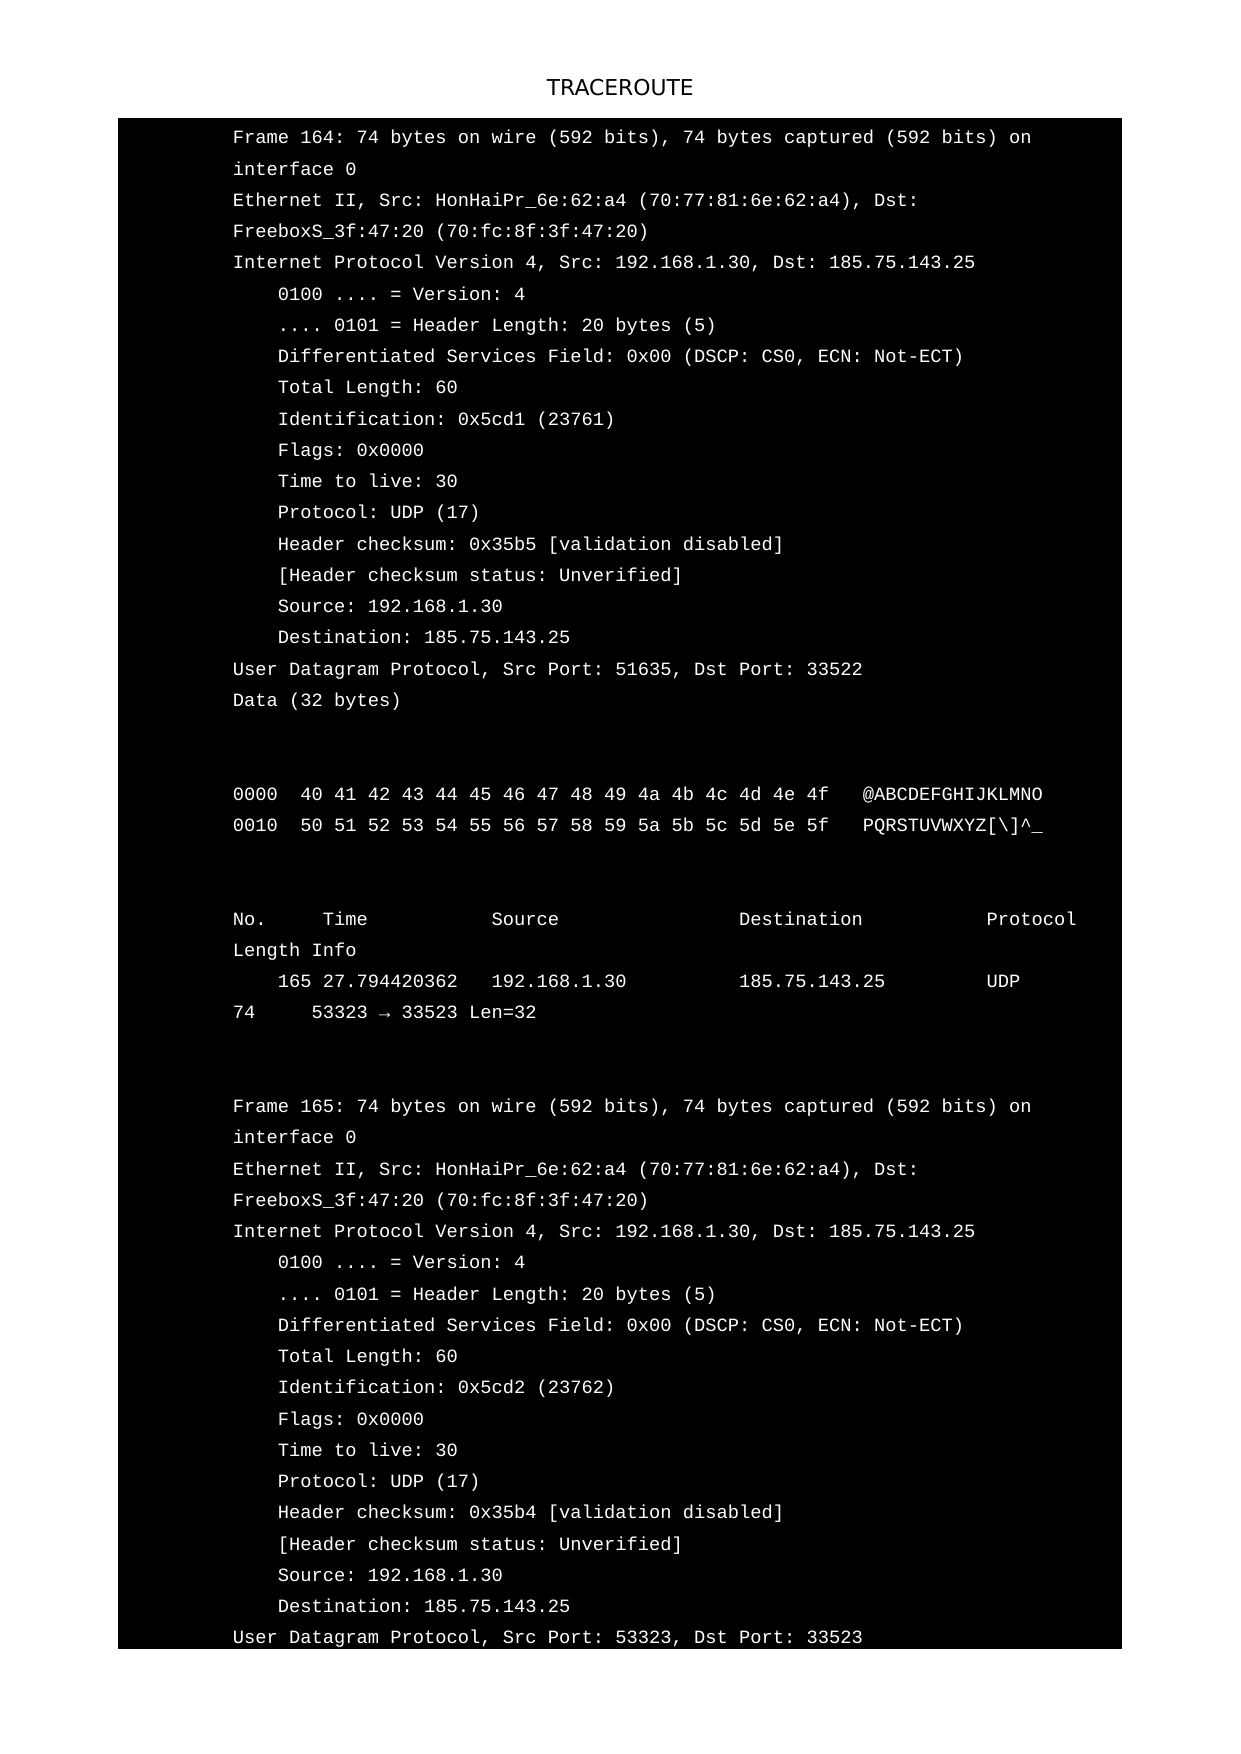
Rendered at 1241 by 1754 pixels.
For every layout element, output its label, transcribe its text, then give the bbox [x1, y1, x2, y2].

table_cell [118, 1493, 217, 1524]
table_cell Time to live: 30 [217, 462, 1122, 493]
table_cell [118, 899, 217, 962]
table_cell Flags: 0x0000 [217, 431, 1122, 462]
table_cell [118, 1306, 217, 1337]
table_cell [Header checksum status: Unverified] [217, 556, 1122, 587]
table_cell Source: 192.168.1.30 [217, 1556, 1122, 1587]
table_cell [118, 1462, 217, 1493]
table_cell [118, 712, 217, 774]
table_cell User Datagram Protocol, Src Port: 53323, Dst Port: 33523 [217, 1618, 1122, 1649]
table_cell [217, 837, 1122, 899]
table_cell [118, 118, 217, 181]
table_cell [217, 712, 1122, 774]
table_cell [118, 243, 217, 274]
table_cell Header checksum: 0x35b4 [validation disabled] [217, 1493, 1122, 1524]
table_cell Protocol: UDP (17) [217, 1462, 1122, 1493]
table_cell 0000 40 41 42 43 44 45 46 47 48 49 4a 4b 4c 4d 4e 4f @ABCDEFGHIJKLMNO [217, 774, 1122, 806]
table_cell [118, 649, 217, 681]
table_cell Differentiated Services Field: 0x00 (DSCP: CS0, ECN: Not-ECT) [217, 337, 1122, 368]
table_cell 0010 50 51 52 53 54 55 56 57 58 59 5a 5b 5c 5d 5e 5f PQRSTUVWXYZ[\]^_ [217, 806, 1122, 837]
table_cell 0100 .... = Version: 4 [217, 1243, 1122, 1274]
table_cell [118, 306, 217, 337]
table_cell .... 0101 = Header Length: 20 bytes (5) [217, 306, 1122, 337]
table_cell Time to live: 30 [217, 1431, 1122, 1462]
table_cell Destination: 185.75.143.25 [217, 618, 1122, 649]
table_cell [118, 181, 217, 243]
table_cell [217, 1024, 1122, 1087]
table_cell [118, 431, 217, 462]
table_cell [118, 618, 217, 649]
table_cell Data (32 bytes) [217, 681, 1122, 712]
table_cell [118, 493, 217, 524]
table_cell Destination: 185.75.143.25 [217, 1587, 1122, 1618]
table_cell [Header checksum status: Unverified] [217, 1524, 1122, 1556]
table_cell Frame 164: 74 bytes on wire (592 bits), 74 bytes captured (592 bits) on interface 0 [217, 118, 1122, 181]
table_cell User Datagram Protocol, Src Port: 51635, Dst Port: 33522 [217, 649, 1122, 681]
table_cell [118, 1556, 217, 1587]
table_cell [118, 274, 217, 306]
table_cell [118, 556, 217, 587]
table_cell [118, 1431, 217, 1462]
table_cell [118, 962, 217, 1024]
table_cell [118, 1087, 217, 1149]
table_cell [118, 1618, 217, 1649]
table_cell Internet Protocol Version 4, Src: 192.168.1.30, Dst: 185.75.143.25 [217, 243, 1122, 274]
table_cell [118, 1337, 217, 1368]
table_cell [118, 1587, 217, 1618]
table_cell [118, 524, 217, 556]
table_cell [118, 587, 217, 618]
table_cell .... 0101 = Header Length: 20 bytes (5) [217, 1274, 1122, 1306]
table_cell Total Length: 60 [217, 368, 1122, 399]
table_cell [118, 462, 217, 493]
table_cell 0100 .... = Version: 4 [217, 274, 1122, 306]
table_cell 165 27.794420362 192.168.1.30 185.75.143.25 UDP 74 53323 → 33523 Len=32 [217, 962, 1122, 1024]
table_cell Ethernet II, Src: HonHaiPr_6e:62:a4 (70:77:81:6e:62:a4), Dst: FreeboxS_3f:47:20 (70:fc:8f:3f:47:20) [217, 1149, 1122, 1212]
table_cell Identification: 0x5cd1 (23761) [217, 399, 1122, 431]
table_cell [118, 368, 217, 399]
table_cell Ethernet II, Src: HonHaiPr_6e:62:a4 (70:77:81:6e:62:a4), Dst: FreeboxS_3f:47:20 (70:fc:8f:3f:47:20) [217, 181, 1122, 243]
table_cell [118, 1243, 217, 1274]
table_cell [118, 1368, 217, 1399]
table_cell [118, 1399, 217, 1431]
table_cell [118, 806, 217, 837]
table_cell No. Time Source Destination Protocol Length Info [217, 899, 1122, 962]
table_cell [118, 337, 217, 368]
table_cell [118, 837, 217, 899]
table_cell [118, 1524, 217, 1556]
table_cell [118, 1149, 217, 1212]
table_cell Header checksum: 0x35b5 [validation disabled] [217, 524, 1122, 556]
table_cell [118, 1274, 217, 1306]
table_cell [118, 1212, 217, 1243]
table_cell [118, 1024, 217, 1087]
table_cell Protocol: UDP (17) [217, 493, 1122, 524]
table_cell Frame 165: 74 bytes on wire (592 bits), 74 bytes captured (592 bits) on interface 0 [217, 1087, 1122, 1149]
table_cell Differentiated Services Field: 0x00 (DSCP: CS0, ECN: Not-ECT) [217, 1306, 1122, 1337]
table_cell Total Length: 60 [217, 1337, 1122, 1368]
table_cell [118, 681, 217, 712]
table_cell Internet Protocol Version 4, Src: 192.168.1.30, Dst: 185.75.143.25 [217, 1212, 1122, 1243]
table_cell [118, 399, 217, 431]
table_cell [118, 774, 217, 806]
table_cell Identification: 0x5cd2 (23762) [217, 1368, 1122, 1399]
table_cell Flags: 0x0000 [217, 1399, 1122, 1431]
table_cell Source: 192.168.1.30 [217, 587, 1122, 618]
